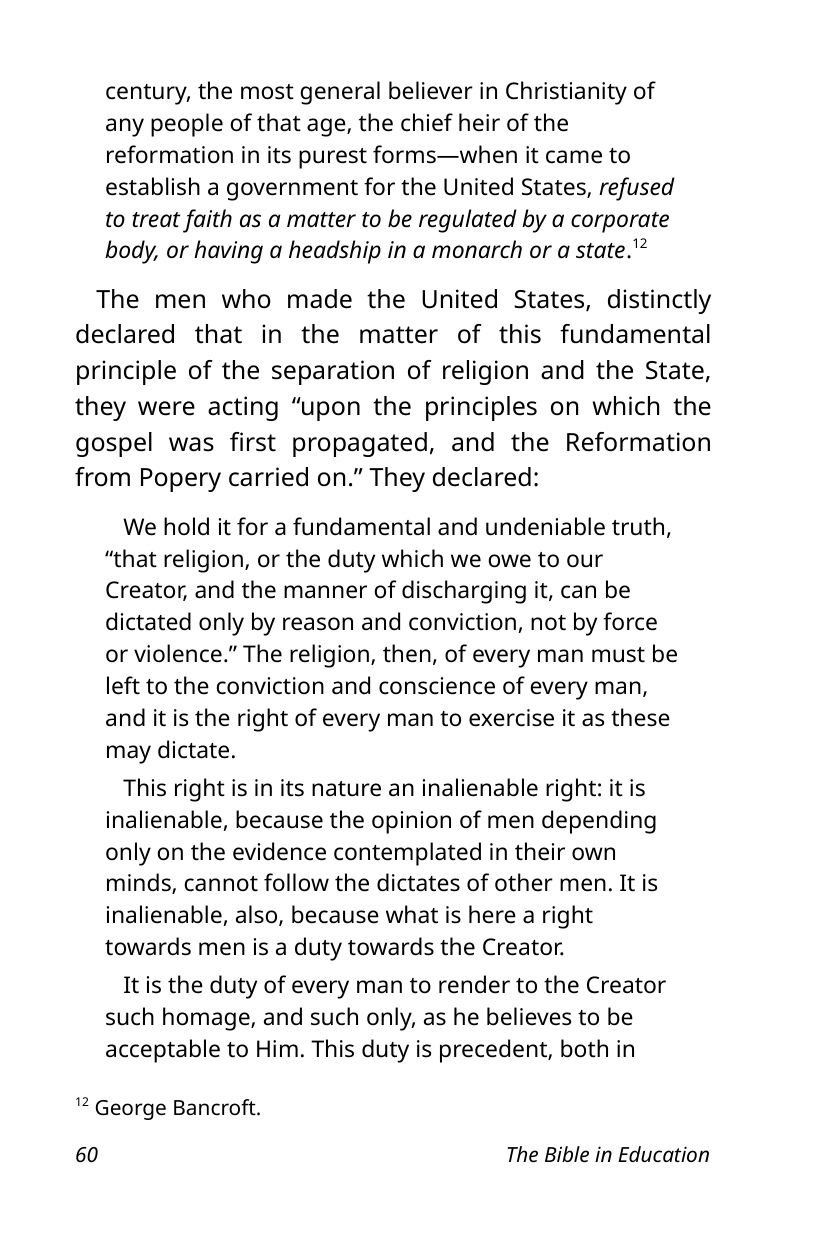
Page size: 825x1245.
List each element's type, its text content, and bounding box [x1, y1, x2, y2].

text George Bancroft. [75, 1093, 712, 1122]
text century, the most general believer in Christianity of any people of that age, the chief heir of the reformation in its purest forms—when it came to establish a government for the United States, refused to treat faith as a matter to be regulated by a corporate body, or having a headship in a monarch or a state. [105, 75, 682, 266]
text The men who made the United States, distinctly declared that in the matter of this fundamental principle of the separation of religion and the State, they were acting “upon the principles on which the gospel was first propagated, and the Reformation from Popery carried on.” They declared: [75, 281, 712, 494]
text We hold it for a fundamental and undeniable truth, “that religion, or the duty which we owe to our Creator, and the manner of discharging it, can be dictated only by reason and conviction, not by force or violence.” The religion, then, of every man must be left to the conviction and conscience of every man, and it is the right of every man to exercise it as these may dictate. [105, 511, 682, 765]
text This right is in its nature an inalienable right: it is inalienable, because the opinion of men depending only on the evidence contemplated in their own minds, cannot follow the dictates of other men. It is inalienable, also, because what is here a right towards men is a duty towards the Creator. [105, 772, 682, 962]
text It is the duty of every man to render to the Creator such homage, and such only, as he believes to be acceptable to Him. This duty is precedent, both in [105, 969, 682, 1064]
